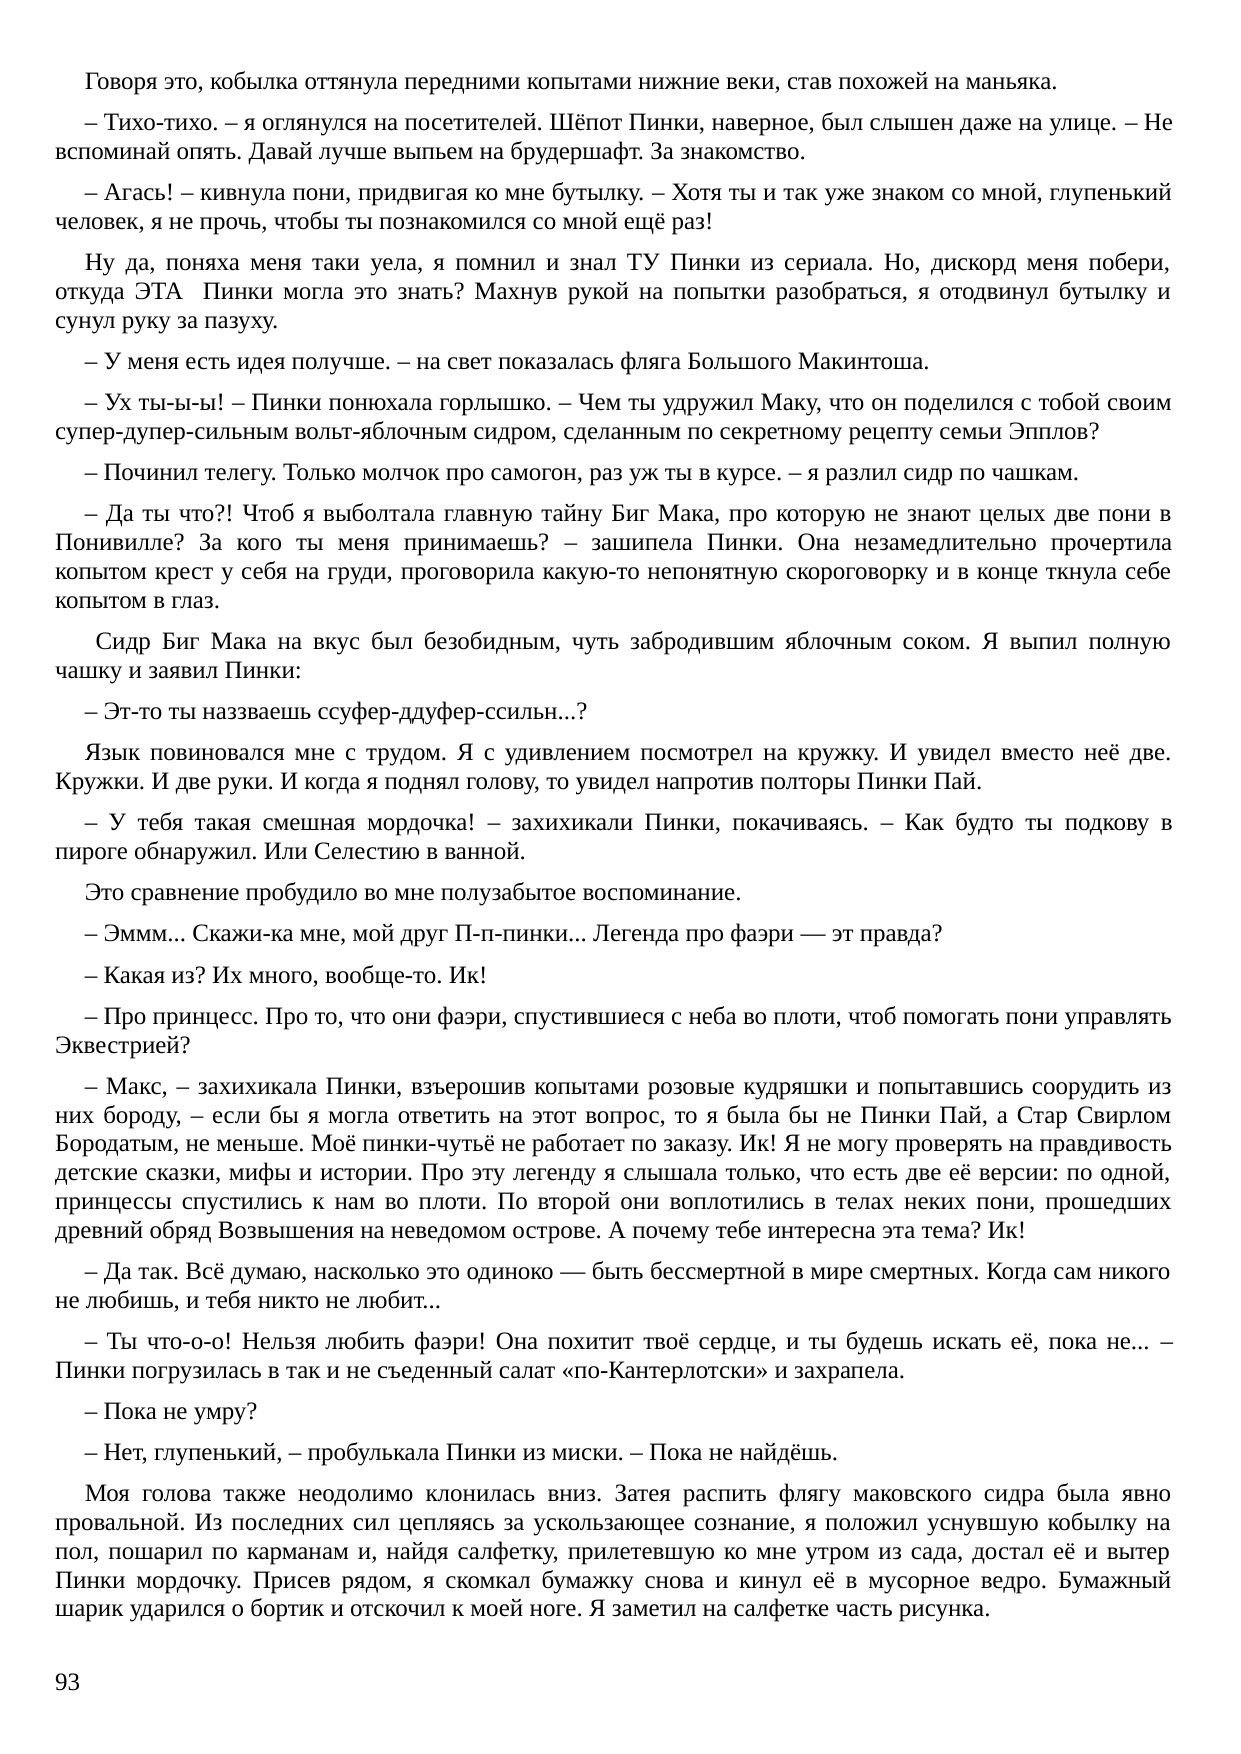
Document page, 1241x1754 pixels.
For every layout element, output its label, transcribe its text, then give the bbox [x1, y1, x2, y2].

text – Какая из? Их много, вообще-то. Ик! [55, 960, 1173, 988]
text Язык повиновался мне с трудом. Я с удивлением посмотрел на кружку. И увидел вместо неё две. Кружки. И две руки. И когда я поднял голову, то увидел напротив полторы Пинки Пай. [55, 737, 1173, 795]
text – Ух ты-ы-ы! – Пинки понюхала горлышко. – Чем ты удружил Маку, что он поделился с тобой своим супер-дупер-сильным вольт-яблочным сидром, сделанным по секретному рецепту семьи Эпплов? [55, 387, 1173, 445]
text – Агась! – кивнула пони, придвигая ко мне бутылку. – Хотя ты и так уже знаком со мной, глупенький человек, я не прочь, чтобы ты познакомился со мной ещё раз! [55, 177, 1173, 235]
text – У тебя такая смешная мордочка! – захихикали Пинки, покачиваясь. – Как будто ты подкову в пироге обнаружил. Или Селестию в ванной. [55, 807, 1173, 865]
text – Эт-то ты наззваешь ссуфер-ддуфер-ссильн...? [55, 696, 1173, 725]
text – Пока не умру? [55, 1396, 1173, 1425]
text – Да так. Всё думаю, насколько это одиноко — быть бессмертной в мире смертных. Когда сам никого не любишь, и тебя никто не любит... [55, 1256, 1173, 1313]
text Сидр Биг Мака на вкус был безобидным, чуть забродившим яблочным соком. Я выпил полную чашку и заявил Пинки: [55, 626, 1173, 683]
text – Починил телегу. Только молчок про самогон, раз уж ты в курсе. – я разлил сидр по чашкам. [55, 457, 1173, 486]
text Моя голова также неодолимо клонилась вниз. Затея распить флягу маковского сидра была явно провальной. Из последних сил цепляясь за ускользающее сознание, я положил уснувшую кобылку на пол, пошарил по карманам и, найдя салфетку, прилетевшую ко мне утром из сада, достал её и вытер Пинки мордочку. Присев рядом, я скомкал бумажку снова и кинул её в мусорное ведро. Бумажный шарик ударился о бортик и отскочил к моей ноге. Я заметил на салфетке часть рисунка. [55, 1478, 1173, 1622]
text – Ты что-о-о! Нельзя любить фаэри! Она похитит твоё сердце, и ты будешь искать её, пока не... – Пинки погрузилась в так и не съеденный салат «по-Кантерлотски» и захрапела. [55, 1326, 1173, 1383]
text – Про принцесс. Про то, что они фаэри, спустившиеся с неба во плоти, чтоб помогать пони управлять Эквестрией? [55, 1001, 1173, 1058]
text – Да ты что?! Чтоб я выболтала главную тайну Биг Мака, про которую не знают целых две пони в Понивилле? За кого ты меня принимаешь? – зашипела Пинки. Она незамедлительно прочертила копытом крест у себя на груди, проговорила какую-то непонятную скороговорку и в конце ткнула себе копытом в глаз. [55, 498, 1173, 613]
text – Тихо-тихо. – я оглянулся на посетителей. Шёпот Пинки, наверное, был слышен даже на улице. – Не вспоминай опять. Давай лучше выпьем на брудершафт. За знакомство. [55, 107, 1173, 165]
text – У меня есть идея получше. – на свет показалась фляга Большого Макинтоша. [55, 346, 1173, 375]
text – Нет, глупенький, – пробулькала Пинки из миски. – Пока не найдёшь. [55, 1437, 1173, 1466]
text – Макс, – захихикала Пинки, взъерошив копытами розовые кудряшки и попытавшись соорудить из них бороду, – если бы я могла ответить на этот вопрос, то я была бы не Пинки Пай, а Стар Свирлом Бородатым, не меньше. Моё пинки-чутьё не работает по заказу. Ик! Я не могу проверять на правдивость детские сказки, мифы и истории. Про эту легенду я слышала только, что есть две её версии: по одной, принцессы спустились к нам во плоти. По второй они воплотились в телах неких пони, прошедших древний обряд Возвышения на неведомом острове. А почему тебе интересна эта тема? Ик! [55, 1071, 1173, 1243]
text Ну да, поняха меня таки уела, я помнил и знал ТУ Пинки из сериала. Но, дискорд меня побери, откуда ЭТА Пинки могла это знать? Махнув рукой на попытки разобраться, я отодвинул бутылку и сунул руку за пазуху. [55, 247, 1173, 333]
text Это сравнение пробудило во мне полузабытое воспоминание. [55, 877, 1173, 906]
text – Эммм... Скажи-ка мне, мой друг П-п-пинки... Легенда про фаэри — эт правда? [55, 918, 1173, 947]
text Говоря это, кобылка оттянула передними копытами нижние веки, став похожей на маньяка. [55, 66, 1173, 95]
